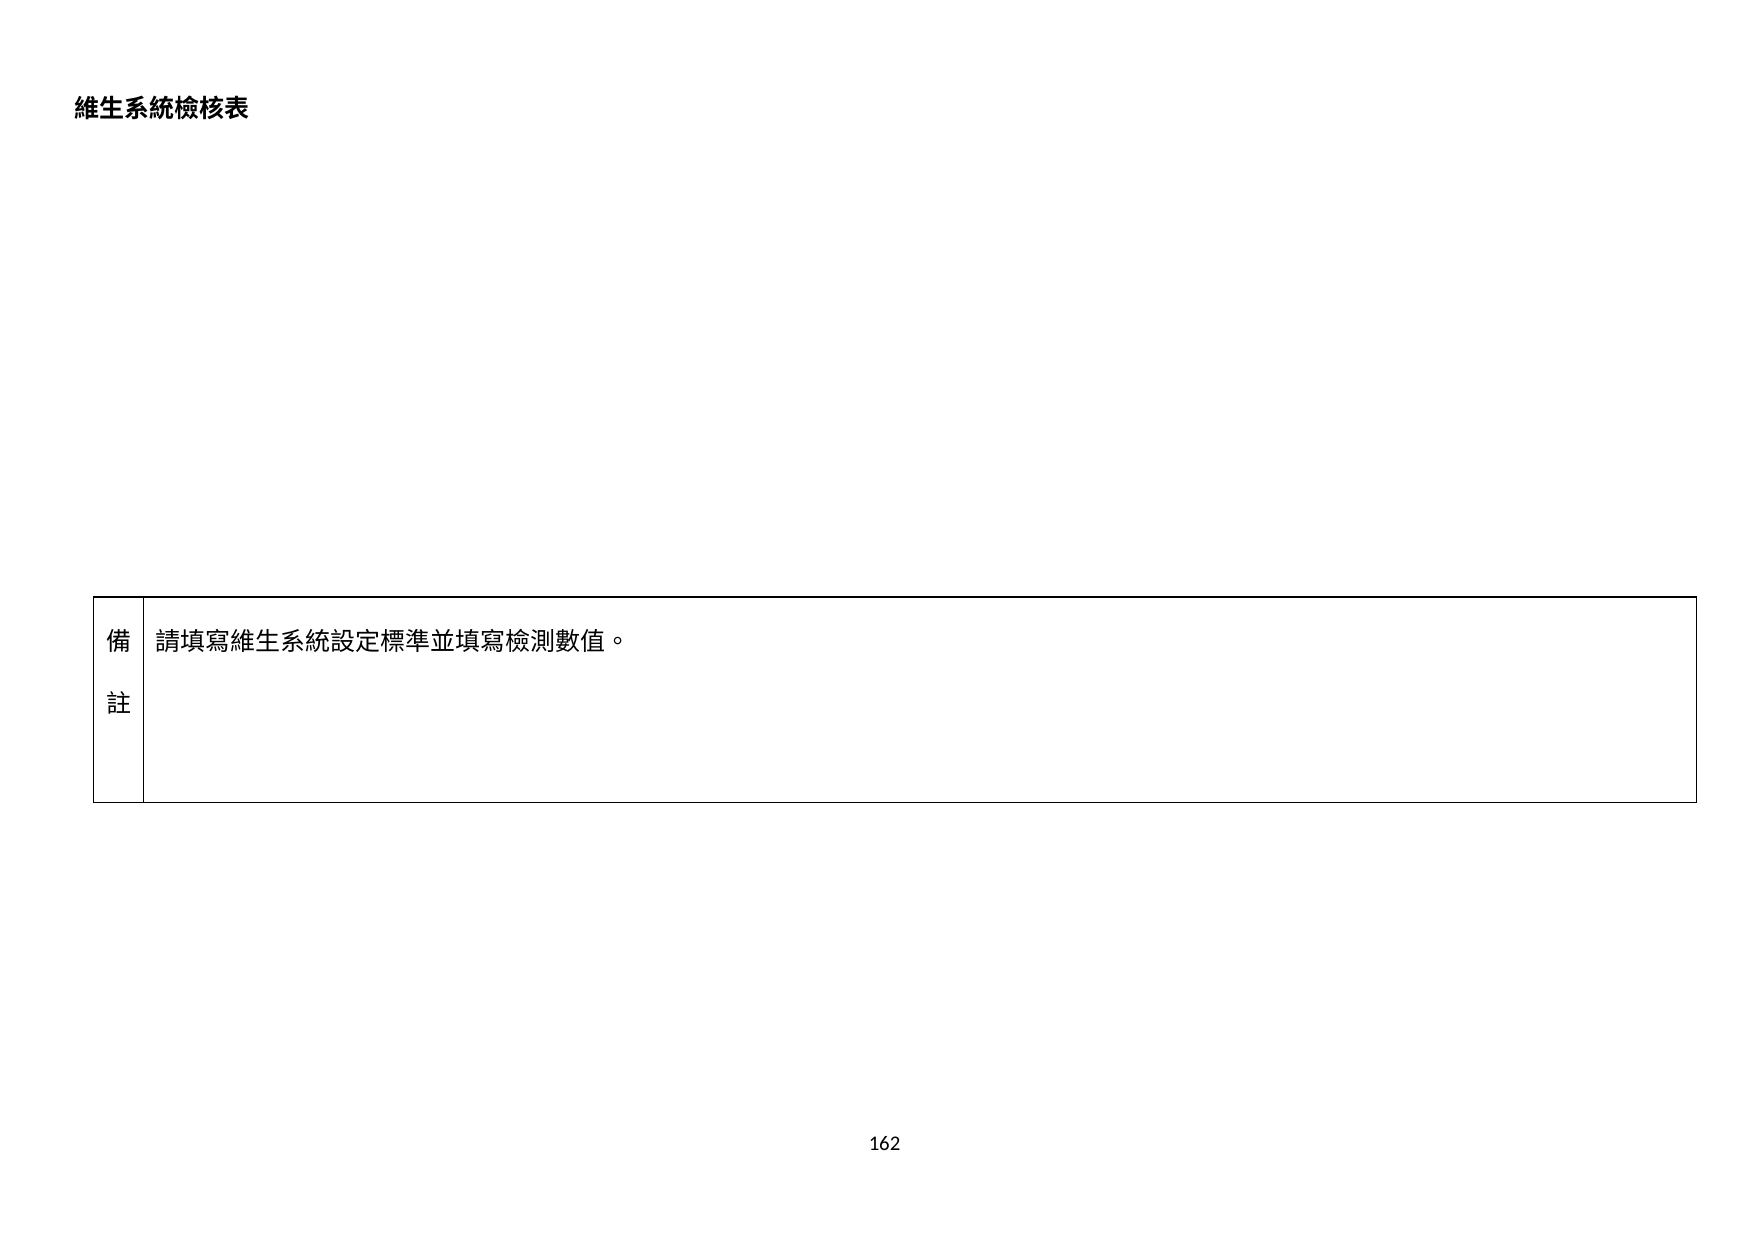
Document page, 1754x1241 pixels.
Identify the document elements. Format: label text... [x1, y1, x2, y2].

table_cell 備註 [94, 598, 143, 802]
table_cell 請填寫維生系統設定標準並填寫檢測數值。 [144, 598, 1696, 802]
